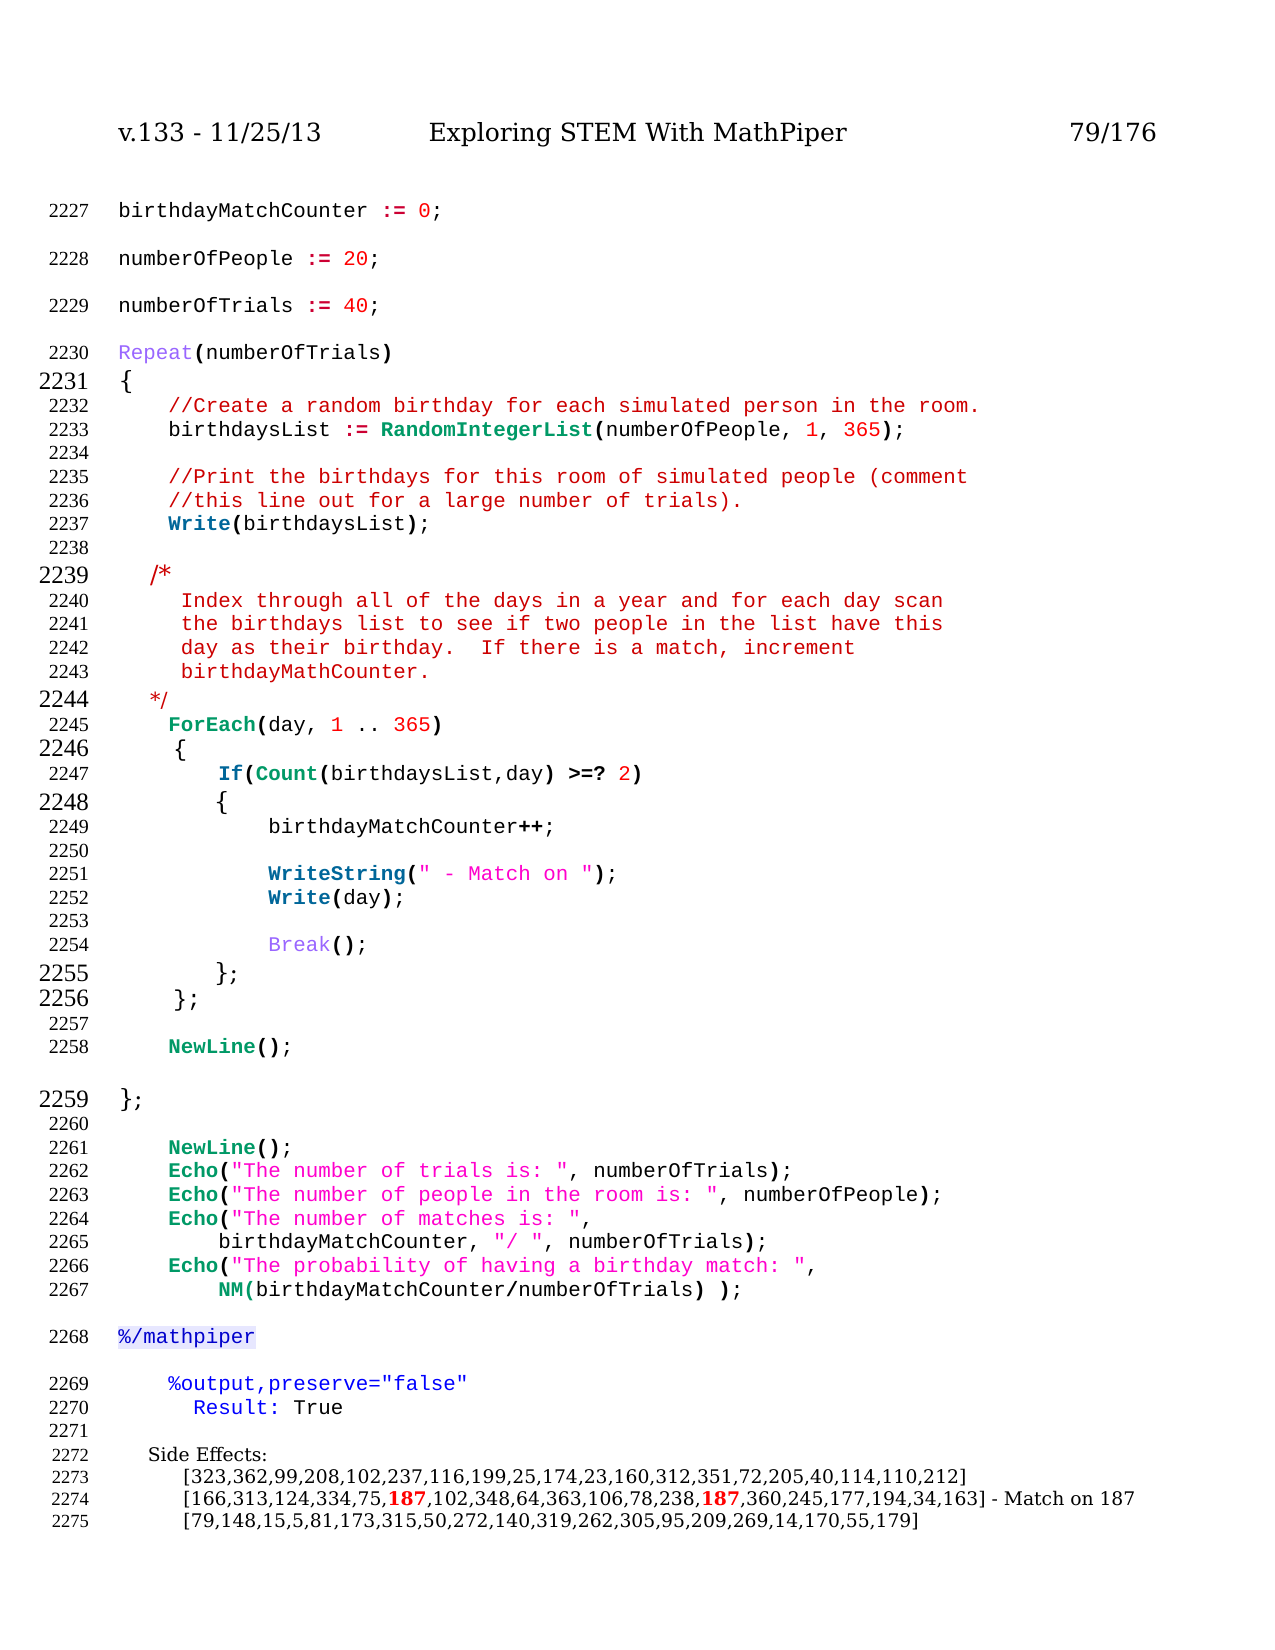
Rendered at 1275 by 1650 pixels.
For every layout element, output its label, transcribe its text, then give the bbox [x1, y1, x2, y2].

text [166,313,124,334,75,187,102,348,64,363,106,78,238,187,360,245,177,194,34,163] - Match on 187 [148, 1488, 1157, 1510]
text day as their birthday. If there is a match, increment [118, 637, 1157, 661]
text birthdayMathCounter. [118, 661, 1157, 684]
text { [118, 737, 1157, 763]
text }; [118, 987, 1157, 1013]
text /* [118, 561, 1157, 590]
text NewLine(); [118, 1037, 1157, 1060]
text WriteString(" - Match on "); [118, 863, 1157, 887]
text [79,148,15,5,81,173,315,50,272,140,319,262,305,95,209,269,14,170,55,179] [148, 1510, 1157, 1532]
text Echo("The number of trials is: ", numberOfTrials); [118, 1160, 1157, 1184]
text //Create a random birthday for each simulated person in the room. [118, 395, 1157, 419]
text numberOfPeople := 20; [118, 248, 1157, 271]
text Result: True [118, 1397, 1157, 1420]
text Write(birthdaysList); [118, 513, 1157, 537]
text the birthdays list to see if two people in the list have this [118, 613, 1157, 637]
text Side Effects: [148, 1444, 1157, 1466]
text */ [118, 684, 1157, 713]
text NewLine(); [118, 1137, 1157, 1160]
text Echo("The probability of having a birthday match: ", [118, 1255, 1157, 1278]
text NM(birthdayMatchCounter/numberOfTrials) ); [118, 1278, 1157, 1302]
text }; [118, 1084, 1157, 1113]
text //Print the birthdays for this room of simulated people (comment [118, 466, 1157, 490]
text birthdaysList := RandomIntegerList(numberOfPeople, 1, 365); [118, 419, 1157, 442]
text { [118, 787, 1157, 816]
text birthdayMatchCounter++; [118, 816, 1157, 839]
text numberOfTrials := 40; [118, 295, 1157, 319]
text Echo("The number of people in the room is: ", numberOfPeople); [118, 1184, 1157, 1208]
text Echo("The number of matches is: ", [118, 1208, 1157, 1231]
text [323,362,99,208,102,237,116,199,25,174,23,160,312,351,72,205,40,114,110,212] [148, 1466, 1157, 1488]
text ForEach(day, 1 .. 365) [118, 713, 1157, 737]
text Write(day); [118, 887, 1157, 911]
text }; [118, 958, 1157, 987]
text birthdayMatchCounter, "/ ", numberOfTrials); [118, 1231, 1157, 1255]
text { [118, 366, 1157, 395]
text //this line out for a large number of trials). [118, 490, 1157, 513]
text If(Count(birthdaysList,day) >=? 2) [118, 763, 1157, 787]
text Index through all of the days in a year and for each day scan [118, 590, 1157, 613]
text Break(); [118, 934, 1157, 958]
text %output,preserve="false" [118, 1373, 1157, 1397]
text Repeat(numberOfTrials) [118, 342, 1157, 366]
text %/mathpiper [118, 1326, 1157, 1349]
text birthdayMatchCounter := 0; [118, 200, 1157, 224]
